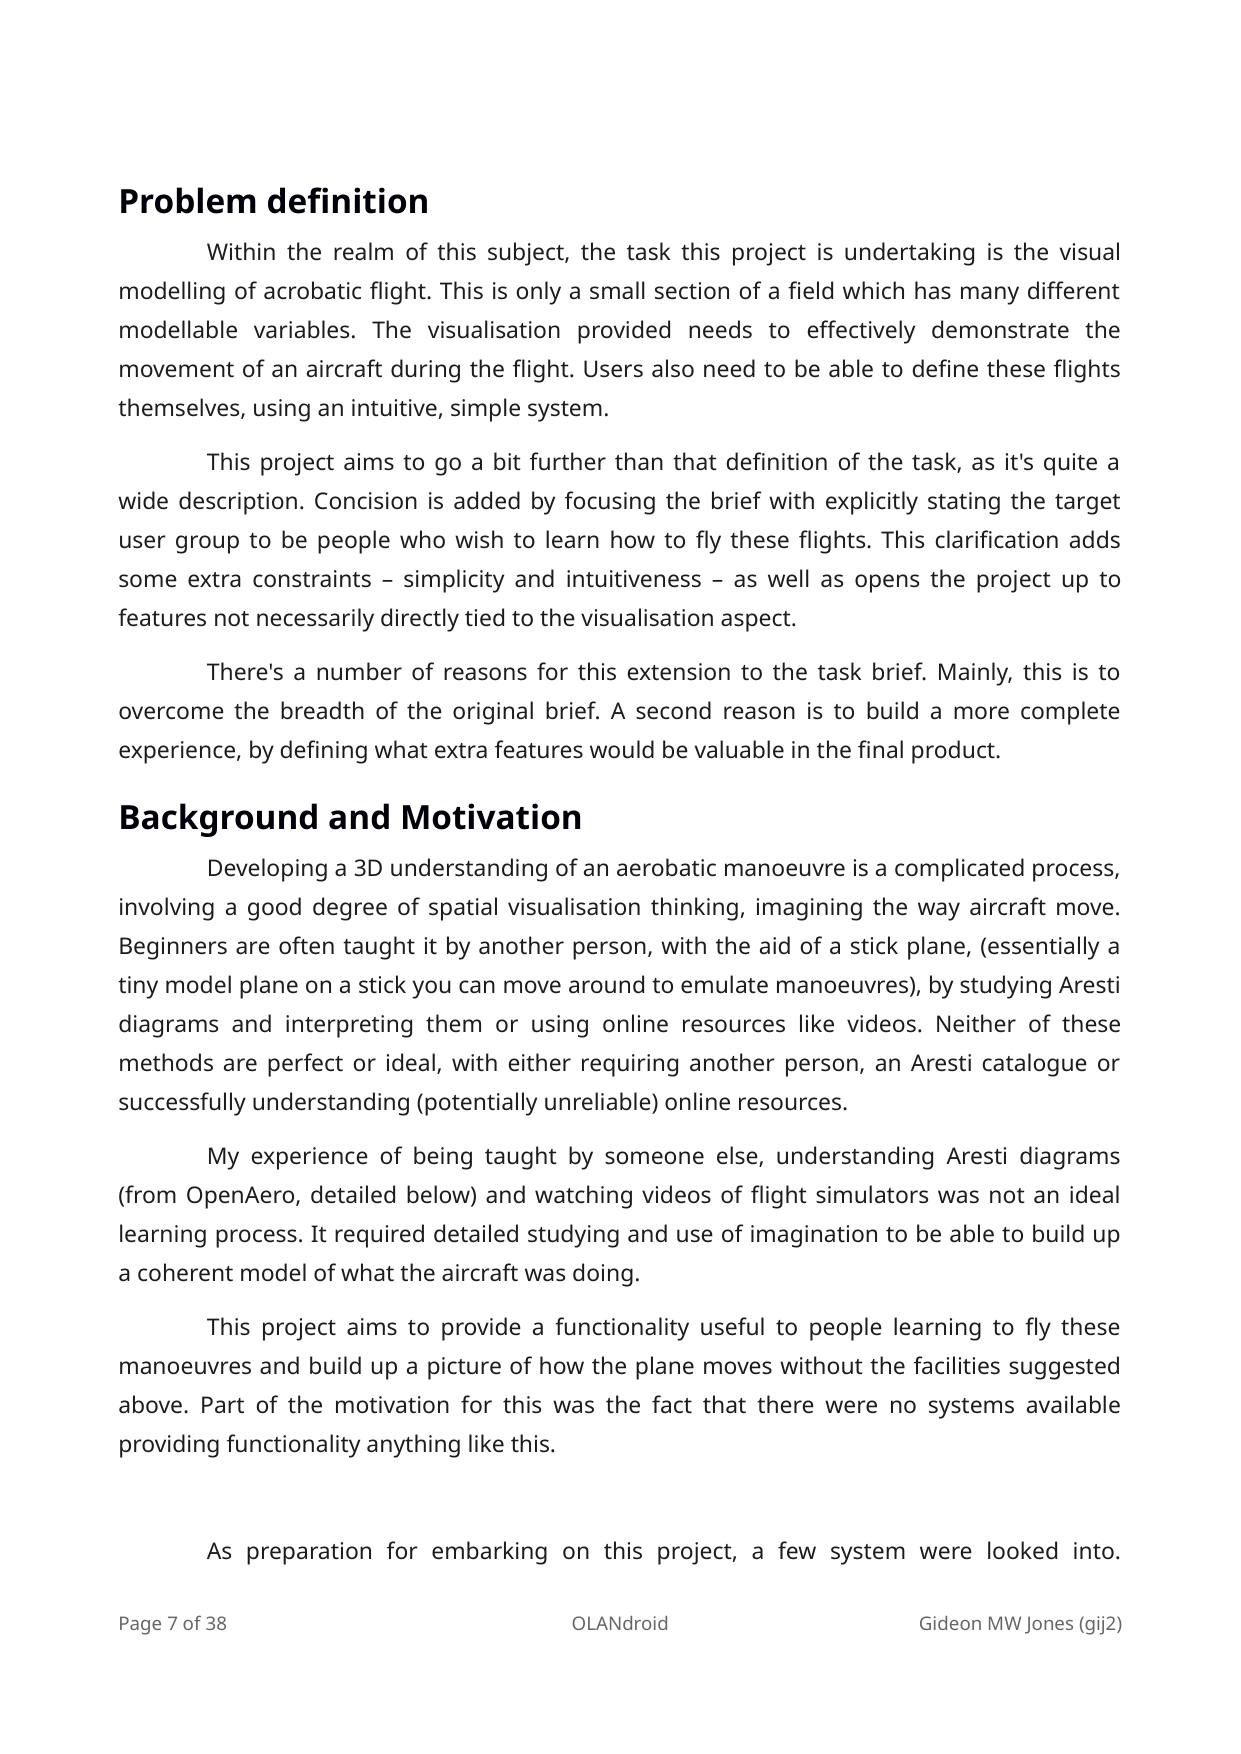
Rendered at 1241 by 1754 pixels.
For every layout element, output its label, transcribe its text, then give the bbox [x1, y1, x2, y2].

text My experience of being taught by someone else, understanding Aresti diagrams (from OpenAero, detailed below) and watching videos of flight simulators was not an ideal learning process. It required detailed studying and use of imagination to be able to build up a coherent model of what the aircraft was doing. [118, 1140, 1122, 1288]
text This project aims to provide a functionality useful to people learning to fly these manoeuvres and build up a picture of how the plane moves without the facilities suggested above. Part of the motivation for this was the fact that there were no systems available providing functionality anything like this. [118, 1311, 1122, 1459]
text There's a number of reasons for this extension to the task brief. Mainly, this is to overcome the breadth of the original brief. A second reason is to build a more complete experience, by defining what extra features would be valuable in the final product. [118, 656, 1122, 765]
subtitle Background and Motivation [118, 794, 1122, 839]
subtitle Problem definition [118, 178, 1122, 223]
text This project aims to go a bit further than that definition of the task, as it's quite a wide description. Concision is added by focusing the brief with explicitly stating the target user group to be people who wish to learn how to fly these flights. This clarification adds some extra constraints – simplicity and intuitiveness – as well as opens the project up to features not necessarily directly tied to the visualisation aspect. [118, 446, 1122, 633]
text Developing a 3D understanding of an aerobatic manoeuvre is a complicated process, involving a good degree of spatial visualisation thinking, imagining the way aircraft move. Beginners are often taught it by another person, with the aid of a stick plane, (essentially a tiny model plane on a stick you can move around to emulate manoeuvres), by studying Aresti diagrams and interpreting them or using online resources like videos. Neither of these methods are perfect or ideal, with either requiring another person, an Aresti catalogue or successfully understanding (potentially unreliable) online resources. [118, 852, 1122, 1117]
text As preparation for embarking on this project, a few system were looked into. [118, 1535, 1122, 1566]
text Within the realm of this subject, the task this project is undertaking is the visual modelling of acrobatic flight. This is only a small section of a field which has many different modellable variables. The visualisation provided needs to effectively demonstrate the movement of an aircraft during the flight. Users also need to be able to define these flights themselves, using an intuitive, simple system. [118, 236, 1122, 423]
